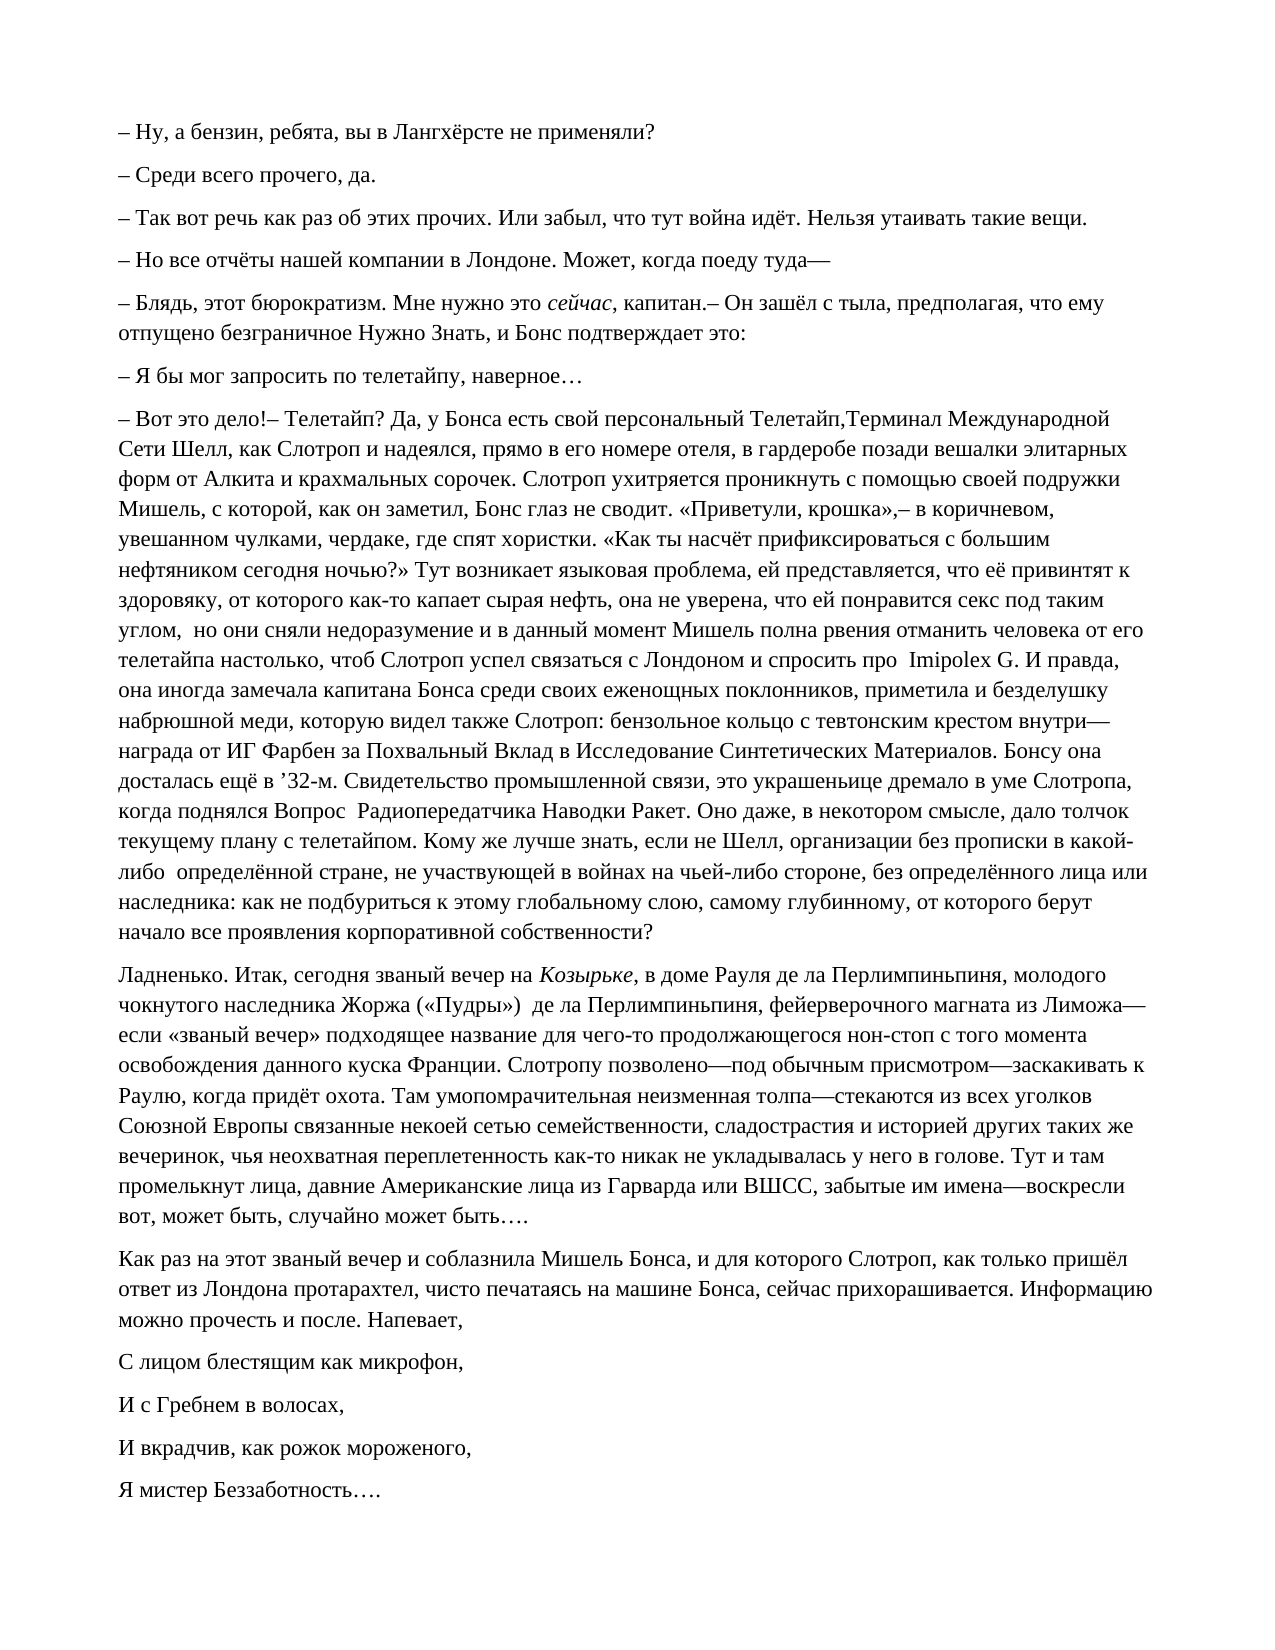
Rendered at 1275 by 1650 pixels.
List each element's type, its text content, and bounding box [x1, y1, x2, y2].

text И с Гребнем в волосах, [118, 1391, 1157, 1417]
text – Так вот речь как раз об этих прочих. Или забыл, что тут война идёт. Нельзя утаивать такие вещи. [118, 203, 1157, 230]
text – Блядь, этот бюрократизм. Мне нужно это сейчас, капитан.– Он зашёл с тыла, предполагая, что ему отпущено безграничное Нужно Знать, и Бонс подтверждает это: [118, 289, 1157, 346]
text – Но все отчёты нашей компании в Лондоне. Может, когда поеду туда— [118, 246, 1157, 273]
text – Вот это дело!– Телетайп? Да, у Бонса есть свой персональный Телетайп,Терминал Международной Сети Шелл, как Слотроп и надеялся, прямо в его номере отеля, в гардеробе позади вешалки элитарных форм от Алкита и крахмальных сорочек. Слотроп ухитряется проникнуть с помощью своей подружки Мишель, с которой, как он заметил, Бонс глаз не сводит. «Приветули, крошка»,– в коричневом, увешанном чулками, чердаке, где спят хористки. «Как ты насчёт прификсироваться с большим нефтяником сегодня ночью?» Тут возникает языковая проблема, ей представляется, что её привинтят к здоровяку, от которого как-то капает сырая нефть, она не уверена, что ей понравится секс под таким углом, но они сняли недоразумение и в данный момент Мишель полна рвения отманить человека от его телетайпа настолько, чтоб Слотроп успел связаться с Лондоном и спросить про Imipolex G. И правда, она иногда замечала капитана Бонса среди своих еженощных поклонников, приметила и безделушку набрюшной меди, которую видел также Слотроп: бензольное кольцо с тевтонским крестом внутри—награда от ИГ Фарбен за Похвальный Вклад в Исследование Синтетических Материалов. Бонсу она досталась ещё в ’32-м. Свидетельство промышленной связи, это украшеньице дремало в уме Слотропа, когда поднялся Вопрос Радиопередатчика Наводки Ракет. Оно даже, в некотором смысле, дало толчок текущему плану с телетайпом. Кому же лучше знать, если не Шелл, организации без прописки в какой-либо определённой стране, не участвующей в войнах на чьей-либо стороне, без определённого лица или наследника: как не подбуриться к этому глобальному слою, самому глубинному, от которого берут начало все проявления корпоративной собственности? [118, 404, 1157, 944]
text – Среди всего прочего, да. [118, 161, 1157, 187]
text Как раз на этот званый вечер и соблазнила Мишель Бонса, и для которого Слотроп, как только пришёл ответ из Лондона протарахтел, чисто печатаясь на машине Бонса, сейчас прихорашивается. Информацию можно прочесть и после. Напевает, [118, 1245, 1157, 1332]
text Ладненько. Итак, сегодня званый вечер на Козырьке, в доме Рауля де ла Перлимпиньпиня, молодого чокнутого наследника Жоржа («Пудры») де ла Перлимпиньпиня, фейерверочного магната из Лиможа—если «званый вечер» подходящее название для чего-то продолжающегося нон-стоп с того момента освобождения данного куска Франции. Слотропу позволено—под обычным присмотром—заскакивать к Раулю, когда придёт охота. Там умопомрачительная неизменная толпа—стекаются из всех уголков Союзной Европы связанные некоей сетью семейственности, сладострастия и историей других таких же вечеринок, чья неохватная переплетенность как-то никак не укладывалась у него в голове. Тут и там промелькнут лица, давние Американские лица из Гарварда или ВШСС, забытые им имена—воскресли вот, может быть, случайно может быть…. [118, 961, 1157, 1229]
text И вкрадчив, как рожок мороженого, [118, 1434, 1157, 1460]
text С лицом блестящим как микрофон, [118, 1348, 1157, 1375]
text – Я бы мог запросить по телетайпу, наверное… [118, 362, 1157, 388]
text – Ну, а бензин, ребята, вы в Лангхёрсте не применяли? [118, 118, 1157, 144]
text Я мистер Беззаботность…. [118, 1476, 1157, 1503]
